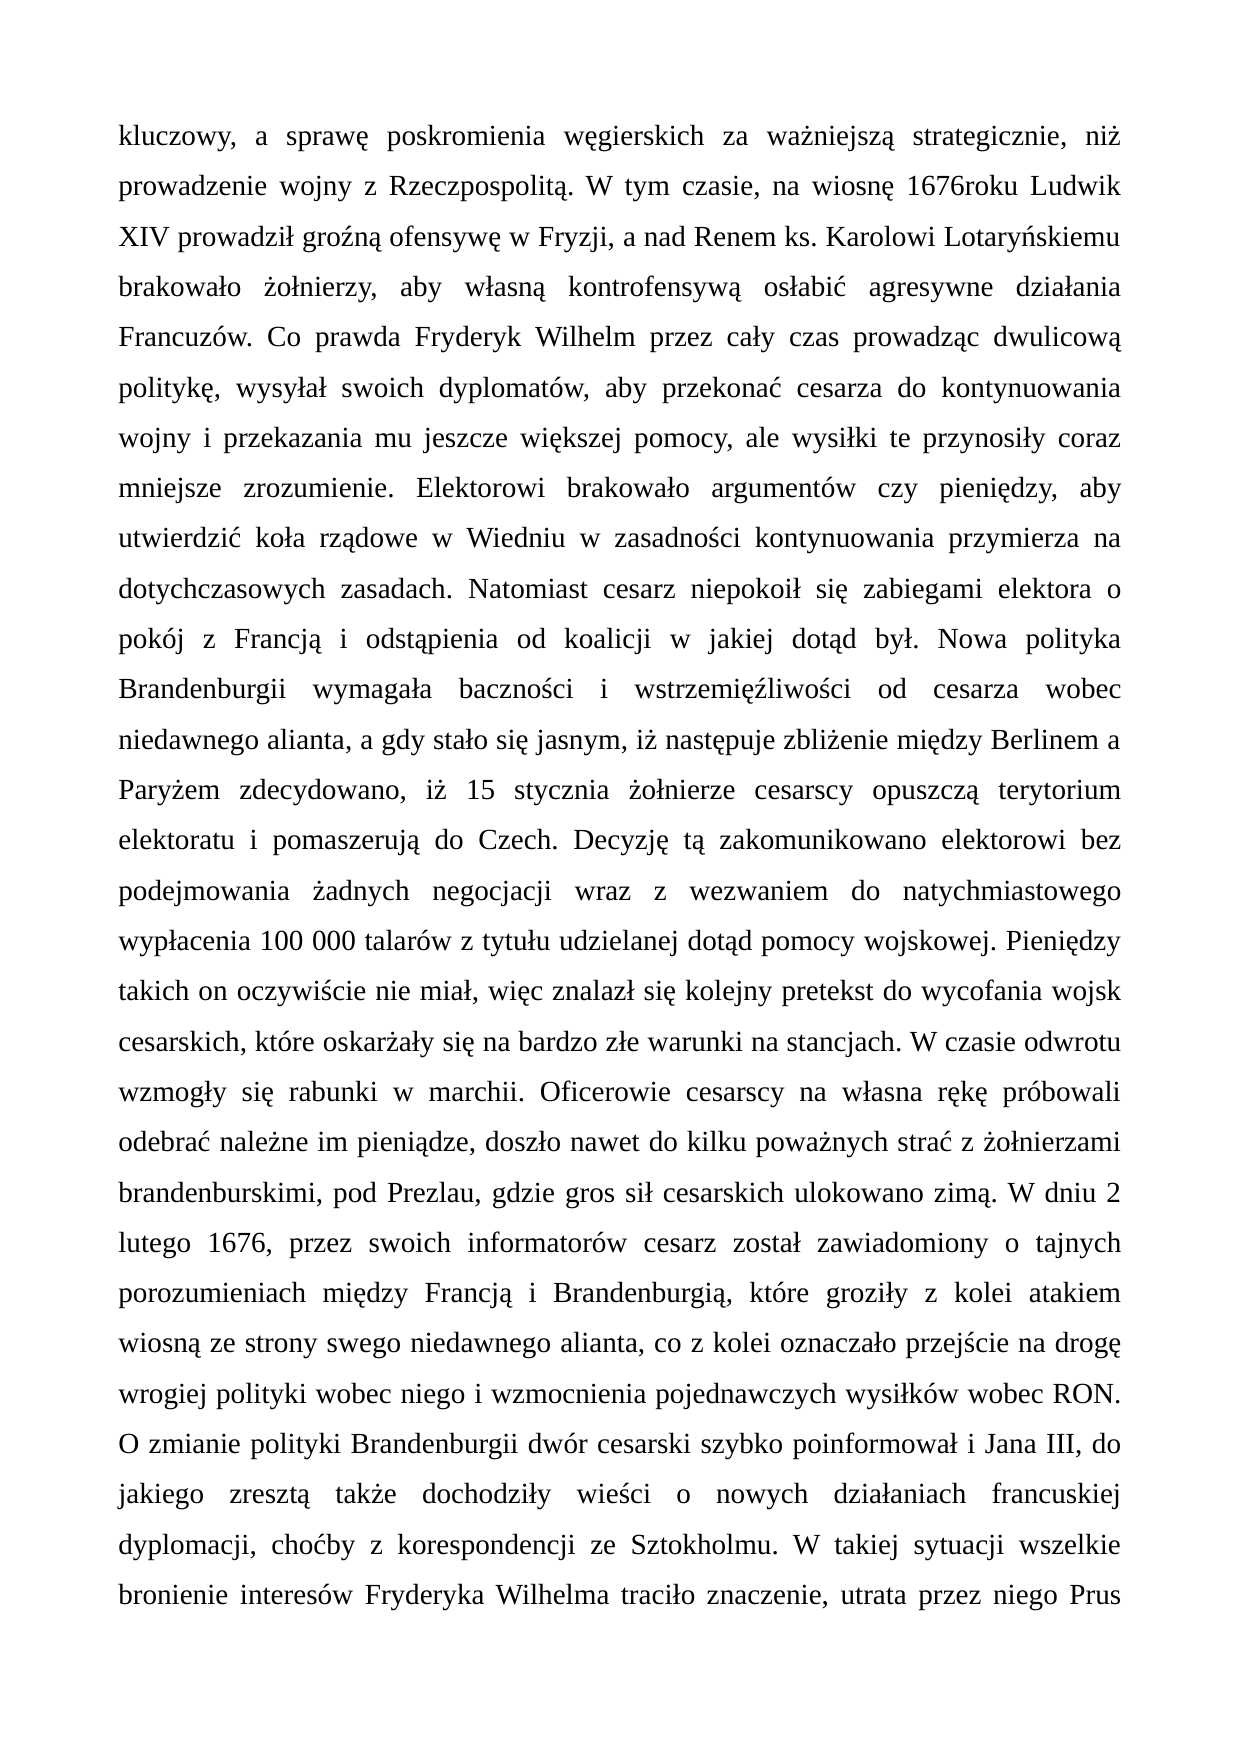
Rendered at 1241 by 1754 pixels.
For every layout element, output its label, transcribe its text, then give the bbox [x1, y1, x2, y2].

text kluczowy, a sprawę poskromienia węgierskich za ważniejszą strategicznie, niż prowadzenie wojny z Rzeczpospolitą. W tym czasie, na wiosnę 1676roku Ludwik XIV prowadził groźną ofensywę w Fryzji, a nad Renem ks. Karolowi Lotaryńskiemu brakowało żołnierzy, aby własną kontrofensywą osłabić agresywne działania Francuzów. Co prawda Fryderyk Wilhelm przez cały czas prowadząc dwulicową politykę, wysyłał swoich dyplomatów, aby przekonać cesarza do kontynuowania wojny i przekazania mu jeszcze większej pomocy, ale wysiłki te przynosiły coraz mniejsze zrozumienie. Elektorowi brakowało argumentów czy pieniędzy, aby utwierdzić koła rządowe w Wiedniu w zasadności kontynuowania przymierza na dotychczasowych zasadach. Natomiast cesarz niepokoił się zabiegami elektora o pokój z Francją i odstąpienia od koalicji w jakiej dotąd był. Nowa polityka Brandenburgii wymagała baczności i wstrzemięźliwości od cesarza wobec niedawnego alianta, a gdy stało się jasnym, iż następuje zbliżenie między Berlinem a Paryżem zdecydowano, iż 15 stycznia żołnierze cesarscy opuszczą terytorium elektoratu i pomaszerują do Czech. Decyzję tą zakomunikowano elektorowi bez podejmowania żadnych negocjacji wraz z wezwaniem do natychmiastowego wypłacenia 100 000 talarów z tytułu udzielanej dotąd pomocy wojskowej. Pieniędzy takich on oczywiście nie miał, więc znalazł się kolejny pretekst do wycofania wojsk cesarskich, które oskarżały się na bardzo złe warunki na stancjach. W czasie odwrotu wzmogły się rabunki w marchii. Oficerowie cesarscy na własna rękę próbowali odebrać należne im pieniądze, doszło nawet do kilku poważnych strać z żołnierzami brandenburskimi, pod Prezlau, gdzie gros sił cesarskich ulokowano zimą. W dniu 2 lutego 1676, przez swoich informatorów cesarz został zawiadomiony o tajnych porozumieniach między Francją i Brandenburgią, które groziły z kolei atakiem wiosną ze strony swego niedawnego alianta, co z kolei oznaczało przejście na drogę wrogiej polityki wobec niego i wzmocnienia pojednawczych wysiłków wobec RON. O zmianie polityki Brandenburgii dwór cesarski szybko poinformował i Jana III, do jakiego zresztą także dochodziły wieści o nowych działaniach francuskiej dyplomacji, choćby z korespondencji ze Sztokholmu. W takiej sytuacji wszelkie bronienie interesów Fryderyka Wilhelma traciło znaczenie, utrata przez niego Prus [118, 118, 1122, 1611]
